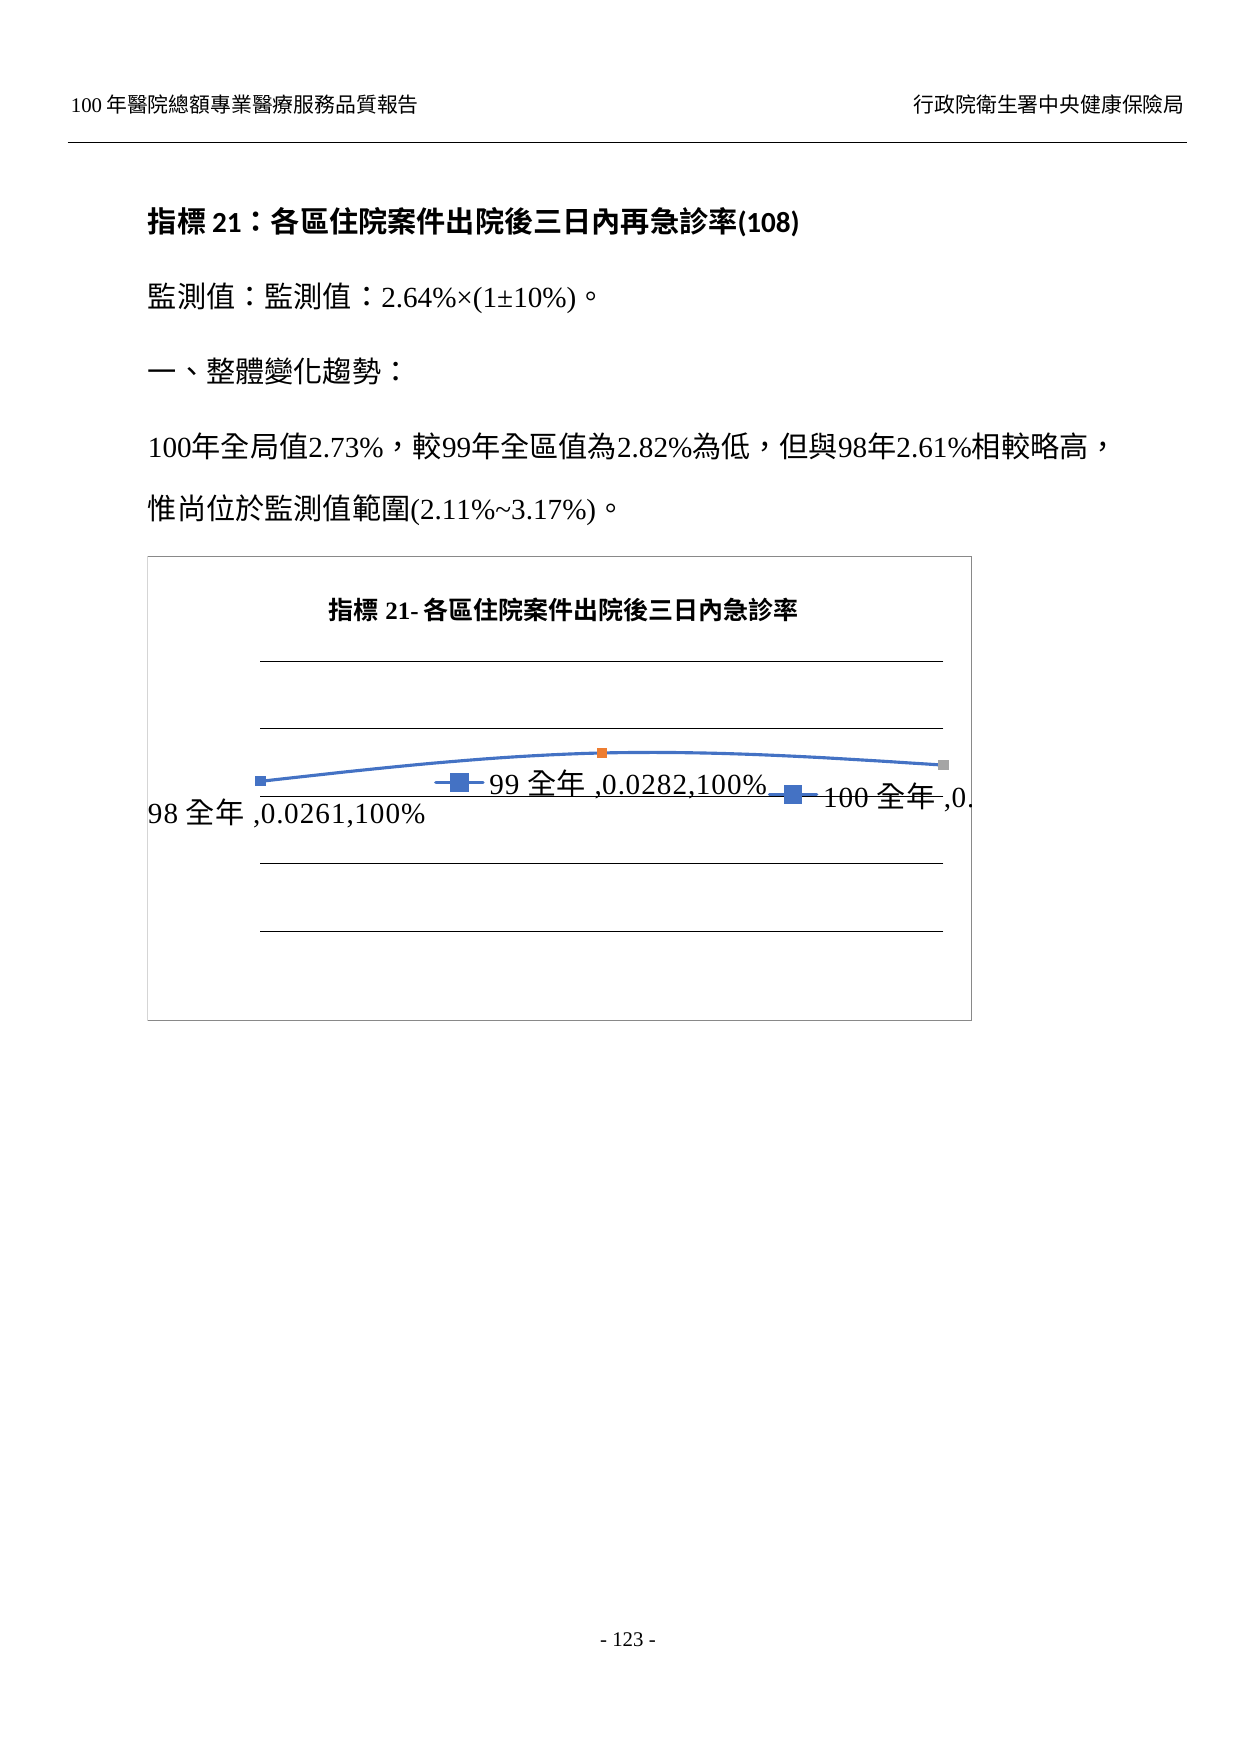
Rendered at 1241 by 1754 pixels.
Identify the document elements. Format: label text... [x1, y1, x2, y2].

text 監測值：監測值：2.64%×(1±10%)。 [59, 253, 1107, 315]
text 100年全局值2.73%，較99年全區值為2.82%為低，但與98年2.61%相較略高，惟尚位於監測值範圍(2.11%~3.17%)。 [148, 403, 1107, 1028]
text 一、整體變化趨勢： [148, 328, 1107, 390]
subtitle 指標21：各區住院案件出院後三日內再急診率(108) [148, 178, 1082, 240]
